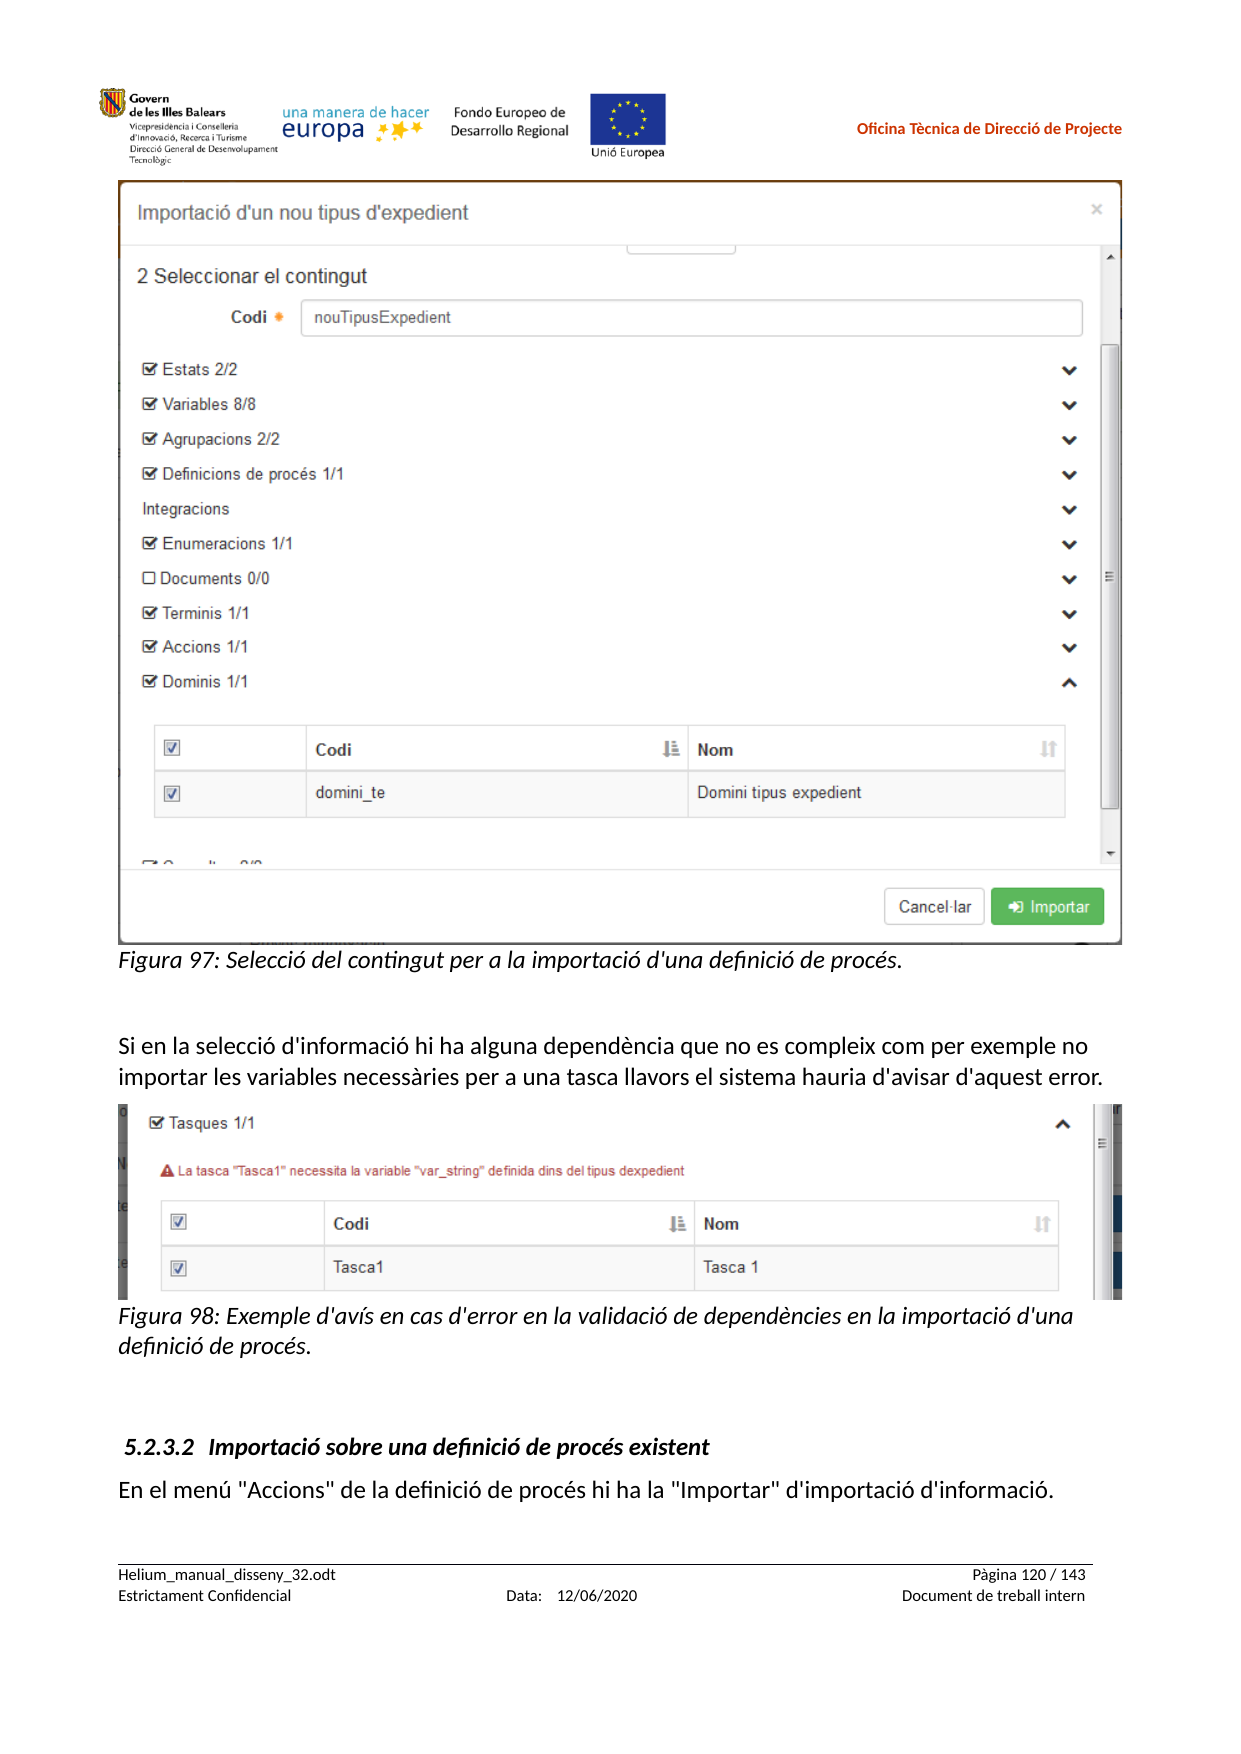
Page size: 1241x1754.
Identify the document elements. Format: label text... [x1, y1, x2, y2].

subtitle Importació sobre una definició de procés existent [118, 1431, 1122, 1462]
picture [118, 180, 1123, 945]
text Figura 97: Selecció del contingut per a la importació d'una definició de procés. [118, 945, 1122, 975]
picture [118, 1104, 1123, 1300]
text En el menú "Accions" de la definició de procés hi ha la "Importar" d'importació d'informació. [118, 1474, 1122, 1505]
picture [99, 87, 668, 166]
text Si en la selecció d'informació hi ha alguna dependència que no es compleix com per exemple no importar les variables necessàries per a una tasca llavors el sistema hauria d'avisar d'aquest error. [118, 1031, 1122, 1092]
text Figura 98: Exemple d'avís en cas d'error en la validació de dependències en la importació d'una definició de procés. [118, 1300, 1122, 1361]
